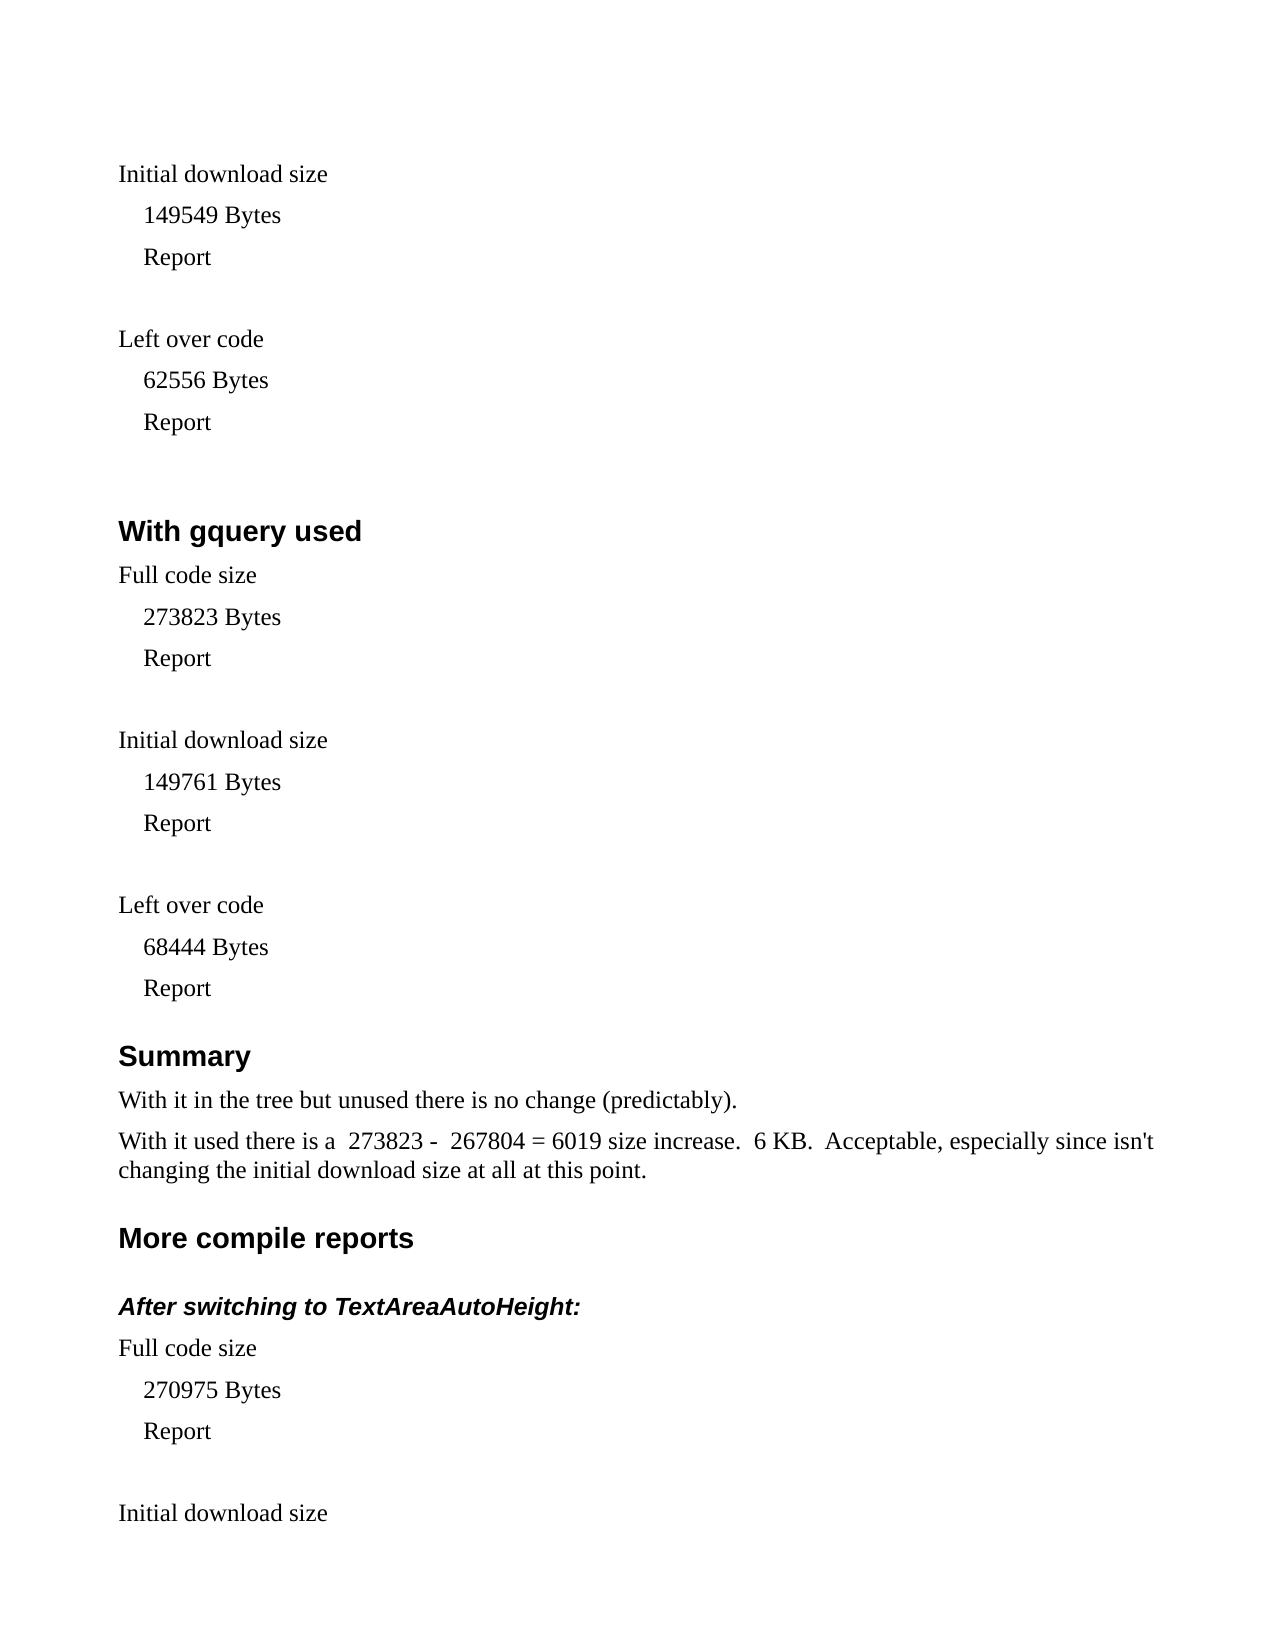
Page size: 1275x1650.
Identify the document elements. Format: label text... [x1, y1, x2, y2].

text With it used there is a 273823 - 267804 = 6019 size increase. 6 KB. Acceptable, especially since isn't changing the initial download size at all at this point. [118, 1126, 1157, 1184]
text 270975 Bytes [118, 1375, 1157, 1403]
text 273823 Bytes [118, 602, 1157, 630]
text Report [118, 973, 1157, 1002]
text 68444 Bytes [118, 932, 1157, 960]
text Report [118, 242, 1157, 271]
text 62556 Bytes [118, 366, 1157, 394]
subtitle After switching to TextAreaAutoHeight: [118, 1292, 1157, 1321]
subtitle More compile reports [118, 1221, 1157, 1255]
text Initial download size [118, 159, 1157, 188]
text Full code size [118, 560, 1157, 589]
text Full code size [118, 1333, 1157, 1362]
text 149761 Bytes [118, 767, 1157, 795]
text Left over code [118, 324, 1157, 353]
text Report [118, 407, 1157, 436]
text Initial download size [118, 725, 1157, 754]
subtitle Summary [118, 1039, 1157, 1073]
text Report [118, 1416, 1157, 1445]
text Left over code [118, 890, 1157, 919]
text 149549 Bytes [118, 201, 1157, 229]
text Report [118, 808, 1157, 837]
text Report [118, 643, 1157, 672]
subtitle With gquery used [118, 514, 1157, 548]
text With it in the tree but unused there is no change (predictably). [118, 1085, 1157, 1114]
text Initial download size [118, 1498, 1157, 1527]
